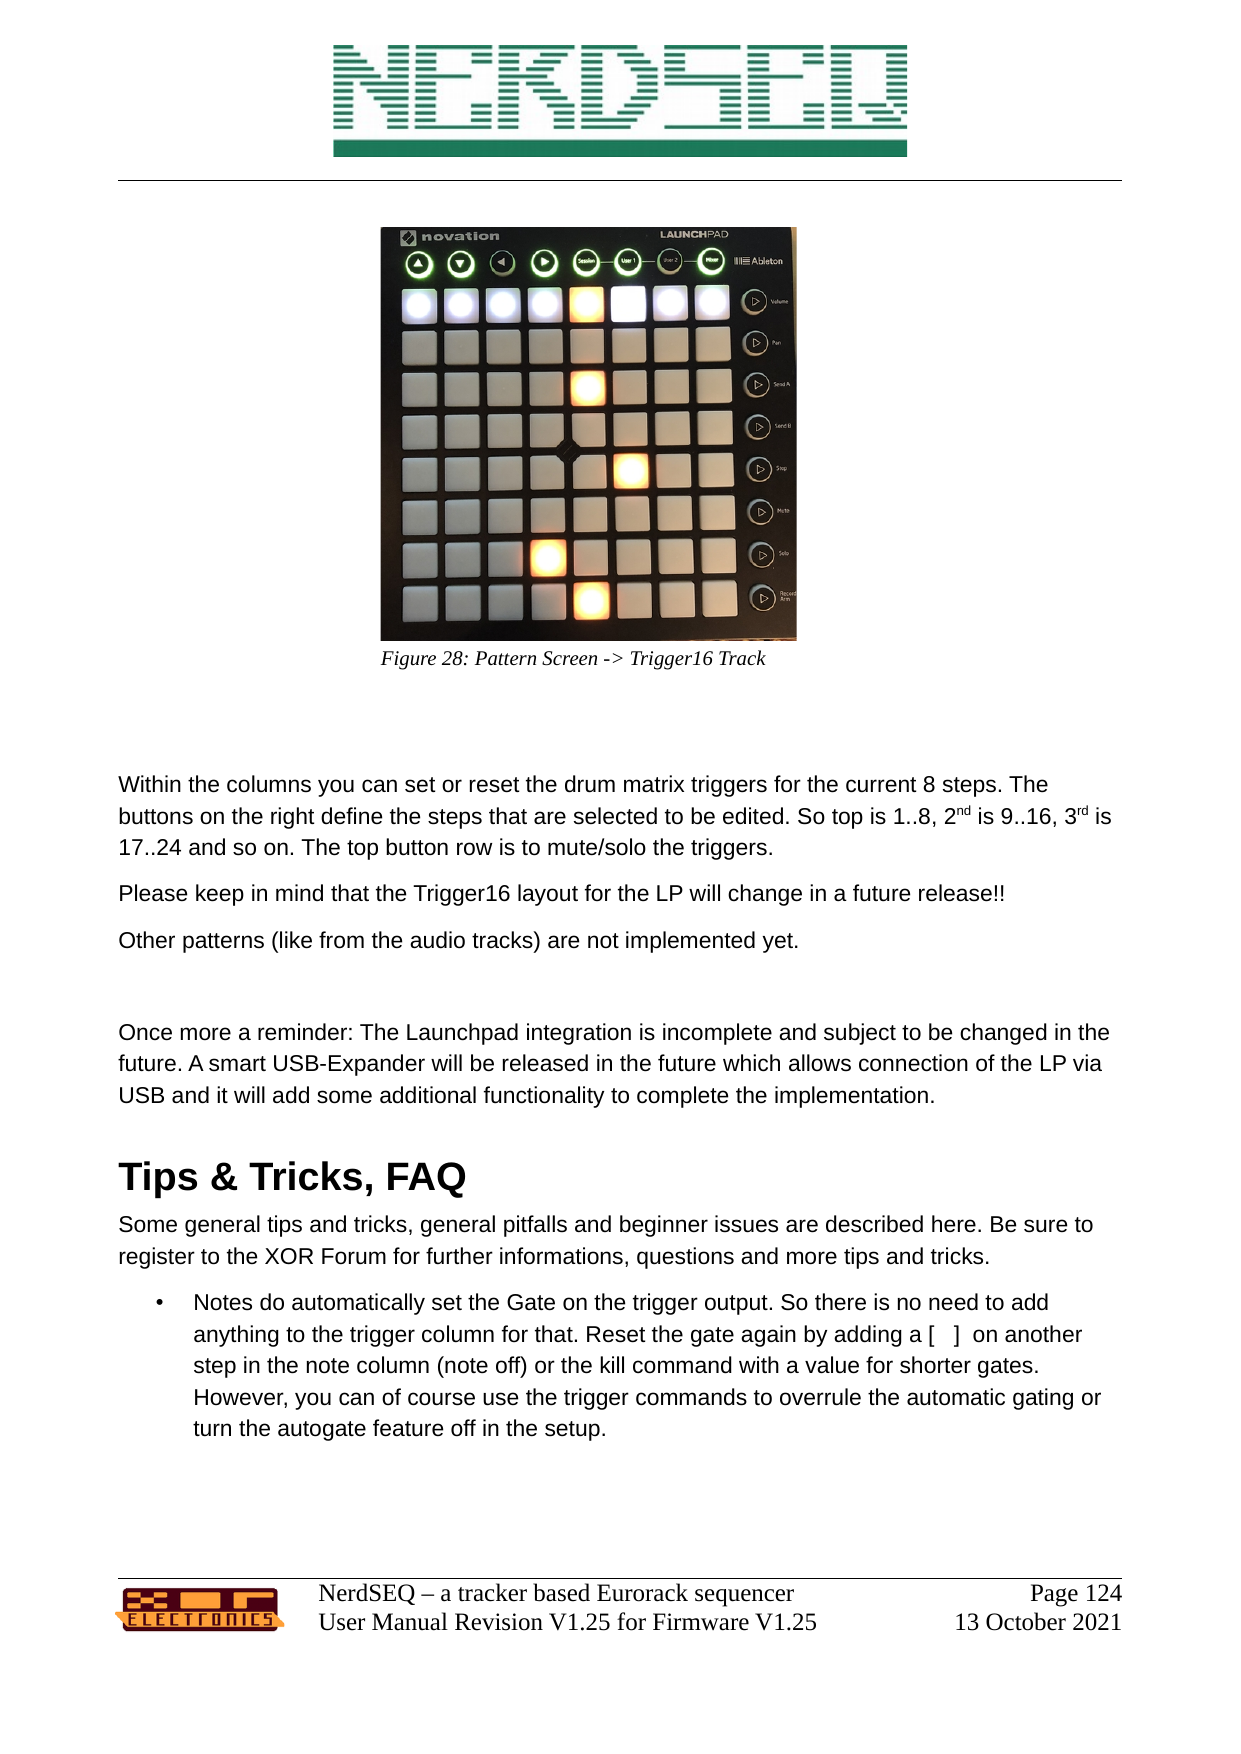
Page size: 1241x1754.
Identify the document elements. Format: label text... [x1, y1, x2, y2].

text Figure 28: Pattern Screen -> Trigger16 Track [381, 227, 854, 669]
subtitle Tips & Tricks, FAQ [118, 1153, 1122, 1199]
list Notes do automatically set the Gate on the trigger output. So there is no need to add anything to the trigger column for that. Reset the gate again by adding a [ ] on another step in the note column (note off) or the kill command with a value for shorter gates. However, you can of course use the trigger commands to overrule the automatic gating or turn the autogate feature off in the setup. [156, 1289, 1122, 1442]
picture [333, 45, 908, 157]
text Once more a reminder: The Launchpad integration is incomplete and subject to be changed in the future. A smart USB-Expander will be released in the future which allows connection of the LP via USB and it will add some additional functionality to complete the implementation. [118, 1019, 1122, 1108]
text Within the columns you can set or reset the drum matrix triggers for the current 8 steps. The buttons on the right define the steps that are selected to be edited. So top is 1..8, 2nd is 9..16, 3rd is 17..24 and so on. The top button row is to mute/solo the triggers. [118, 771, 1122, 861]
text Other patterns (like from the audio tracks) are not implemented yet. [118, 927, 1122, 953]
text Please keep in mind that the Trigger16 layout for the LP will change in a future release!! [118, 880, 1122, 907]
picture [115, 1584, 285, 1634]
picture [380, 227, 797, 641]
text Some general tips and tricks, general pitfalls and beginner issues are described here. Be sure to register to the XOR Forum for further informations, questions and more tips and tricks. [118, 1211, 1122, 1269]
